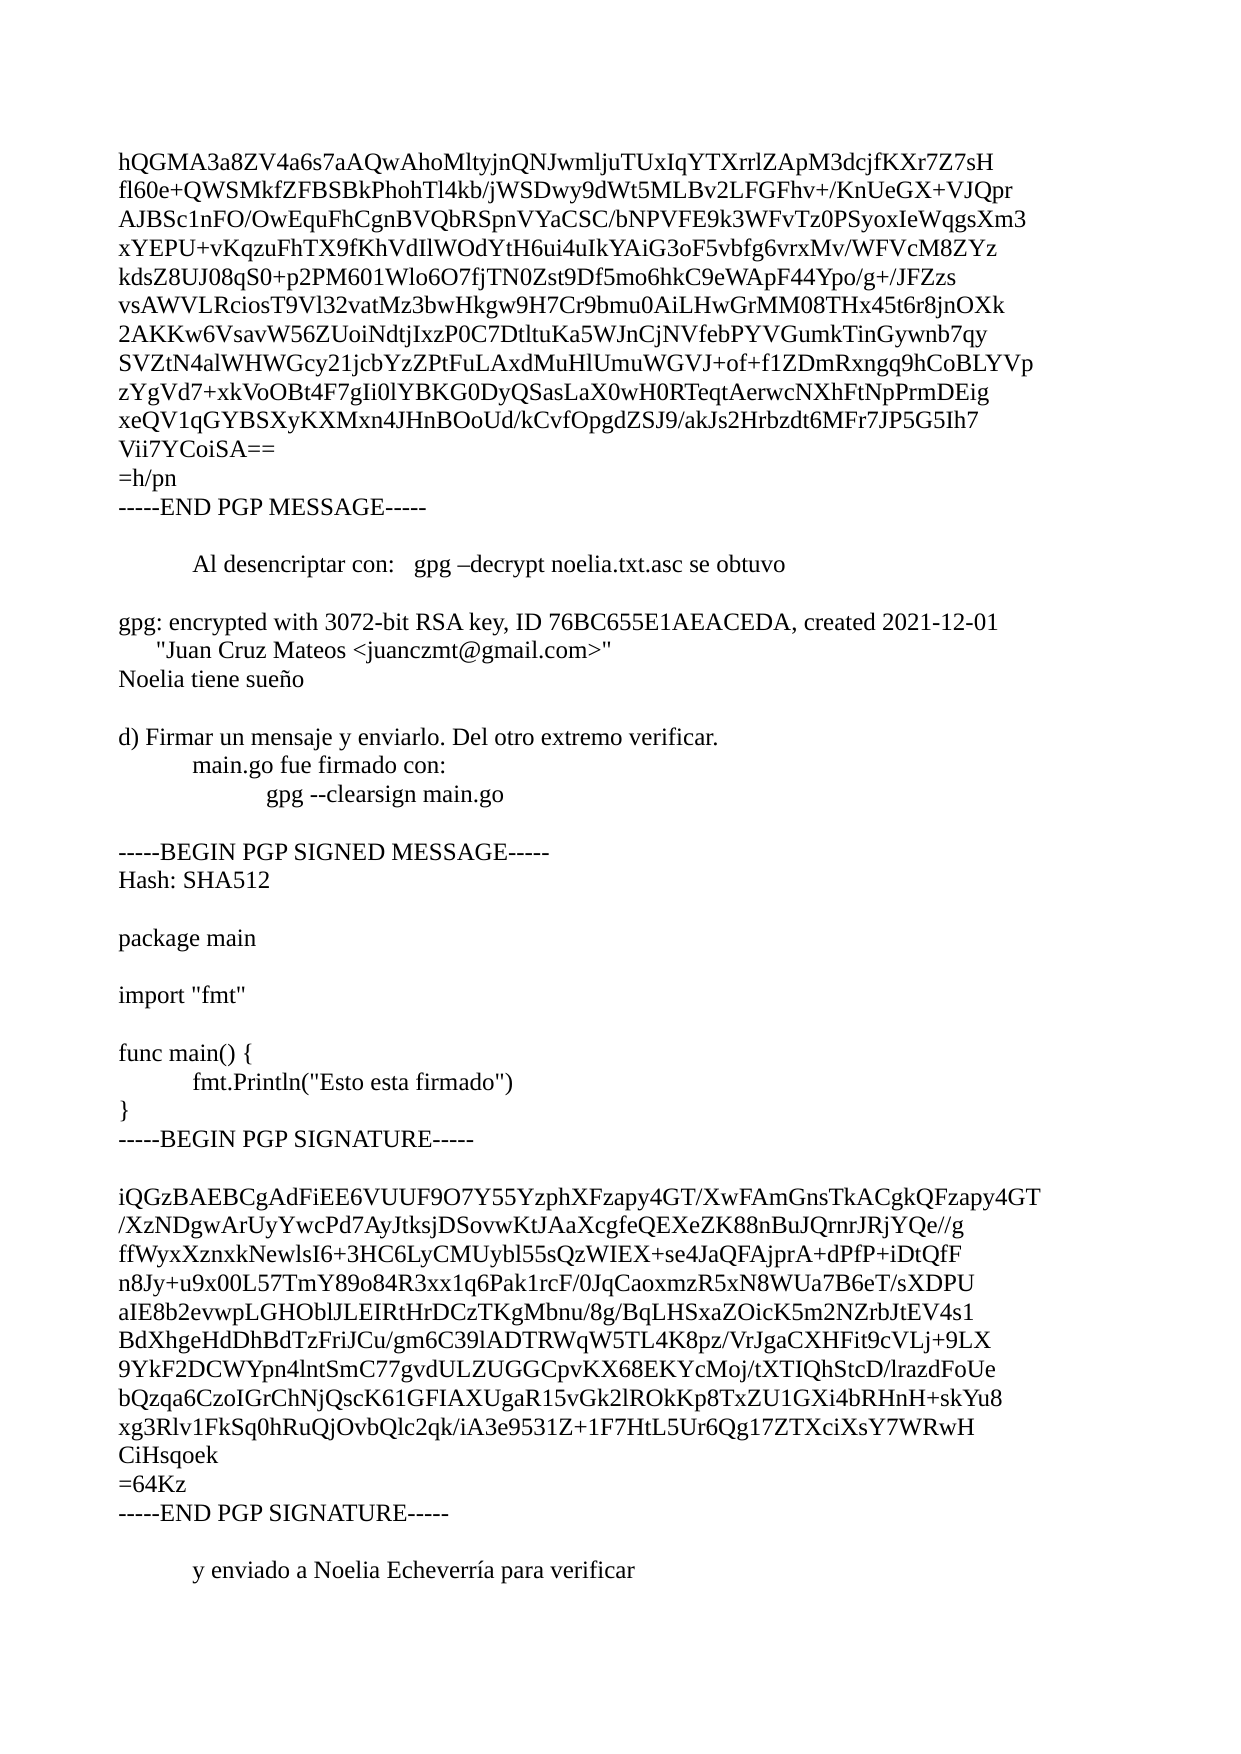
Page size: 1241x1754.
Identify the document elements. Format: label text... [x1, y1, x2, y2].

text d) Firmar un mensaje y enviarlo. Del otro extremo verificar. [118, 722, 1122, 751]
text ffWyxXznxkNewlsI6+3HC6LyCMUybl55sQzWIEX+se4JaQFAjprA+dPfP+iDtQfF [118, 1239, 1122, 1268]
text xeQV1qGYBSXyKXMxn4JHnBOoUd/kCvfOpgdZSJ9/akJs2Hrbzdt6MFr7JP5G5Ih7 [118, 406, 1122, 434]
text "Juan Cruz Mateos <juanczmt@gmail.com>" [118, 636, 1122, 664]
text func main() { [118, 1038, 1122, 1067]
text =64Kz [118, 1469, 1122, 1498]
text iQGzBAEBCgAdFiEE6VUUF9O7Y55YzphXFzapy4GT/XwFAmGnsTkACgkQFzapy4GT [118, 1182, 1122, 1211]
text Al desencriptar con: gpg –decrypt noelia.txt.asc se obtuvo [118, 549, 1122, 578]
text /XzNDgwArUyYwcPd7AyJtksjDSovwKtJAaXcgfeQEXeZK88nBuJQrnrJRjYQe//g [118, 1211, 1122, 1239]
text aIE8b2evwpLGHOblJLEIRtHrDCzTKgMbnu/8g/BqLHSxaZOicK5m2NZrbJtEV4s1 [118, 1297, 1122, 1326]
text xg3Rlv1FkSq0hRuQjOvbQlc2qk/iA3e9531Z+1F7HtL5Ur6Qg17ZTXciXsY7WRwH [118, 1412, 1122, 1441]
text =h/pn [118, 463, 1122, 492]
text gpg --clearsign main.go [118, 779, 1122, 808]
text Hash: SHA512 [118, 866, 1122, 894]
text fmt.Println("Esto esta firmado") [118, 1067, 1122, 1096]
text Vii7YCoiSA== [118, 434, 1122, 463]
text -----END PGP MESSAGE----- [118, 492, 1122, 521]
text -----END PGP SIGNATURE----- [118, 1498, 1122, 1527]
text Noelia tiene sueño [118, 664, 1122, 693]
text fl60e+QWSMkfZFBSBkPhohTl4kb/jWSDwy9dWt5MLBv2LFGFhv+/KnUeGX+VJQpr [118, 176, 1122, 204]
text AJBSc1nFO/OwEquFhCgnBVQbRSpnVYaCSC/bNPVFE9k3WFvTz0PSyoxIeWqgsXm3 [118, 204, 1122, 233]
text y enviado a Noelia Echeverría para verificar [118, 1556, 1122, 1584]
text 2AKKw6VsavW56ZUoiNdtjIxzP0C7DtltuKa5WJnCjNVfebPYVGumkTinGywnb7qy [118, 319, 1122, 348]
text SVZtN4alWHWGcy21jcbYzZPtFuLAxdMuHlUmuWGVJ+of+f1ZDmRxngq9hCoBLYVp [118, 348, 1122, 377]
text import "fmt" [118, 981, 1122, 1009]
text n8Jy+u9x00L57TmY89o84R3xx1q6Pak1rcF/0JqCaoxmzR5xN8WUa7B6eT/sXDPU [118, 1268, 1122, 1297]
text hQGMA3a8ZV4a6s7aAQwAhoMltyjnQNJwmljuTUxIqYTXrrlZApM3dcjfKXr7Z7sH [118, 147, 1122, 176]
text } [118, 1096, 1122, 1124]
text -----BEGIN PGP SIGNATURE----- [118, 1124, 1122, 1153]
text 9YkF2DCWYpn4lntSmC77gvdULZUGGCpvKX68EKYcMoj/tXTIQhStcD/lrazdFoUe [118, 1354, 1122, 1383]
text vsAWVLRciosT9Vl32vatMz3bwHkgw9H7Cr9bmu0AiLHwGrMM08THx45t6r8jnOXk [118, 291, 1122, 319]
text bQzqa6CzoIGrChNjQscK61GFIAXUgaR15vGk2lROkKp8TxZU1GXi4bRHnH+skYu8 [118, 1383, 1122, 1412]
text gpg: encrypted with 3072-bit RSA key, ID 76BC655E1AEACEDA, created 2021-12-01 [118, 607, 1122, 636]
text -----BEGIN PGP SIGNED MESSAGE----- [118, 837, 1122, 866]
text CiHsqoek [118, 1441, 1122, 1469]
text main.go fue firmado con: [118, 751, 1122, 779]
text zYgVd7+xkVoOBt4F7gIi0lYBKG0DyQSasLaX0wH0RTeqtAerwcNXhFtNpPrmDEig [118, 377, 1122, 406]
text BdXhgeHdDhBdTzFriJCu/gm6C39lADTRWqW5TL4K8pz/VrJgaCXHFit9cVLj+9LX [118, 1326, 1122, 1354]
text package main [118, 923, 1122, 952]
text kdsZ8UJ08qS0+p2PM601Wlo6O7fjTN0Zst9Df5mo6hkC9eWApF44Ypo/g+/JFZzs [118, 262, 1122, 291]
text xYEPU+vKqzuFhTX9fKhVdIlWOdYtH6ui4uIkYAiG3oF5vbfg6vrxMv/WFVcM8ZYz [118, 233, 1122, 262]
